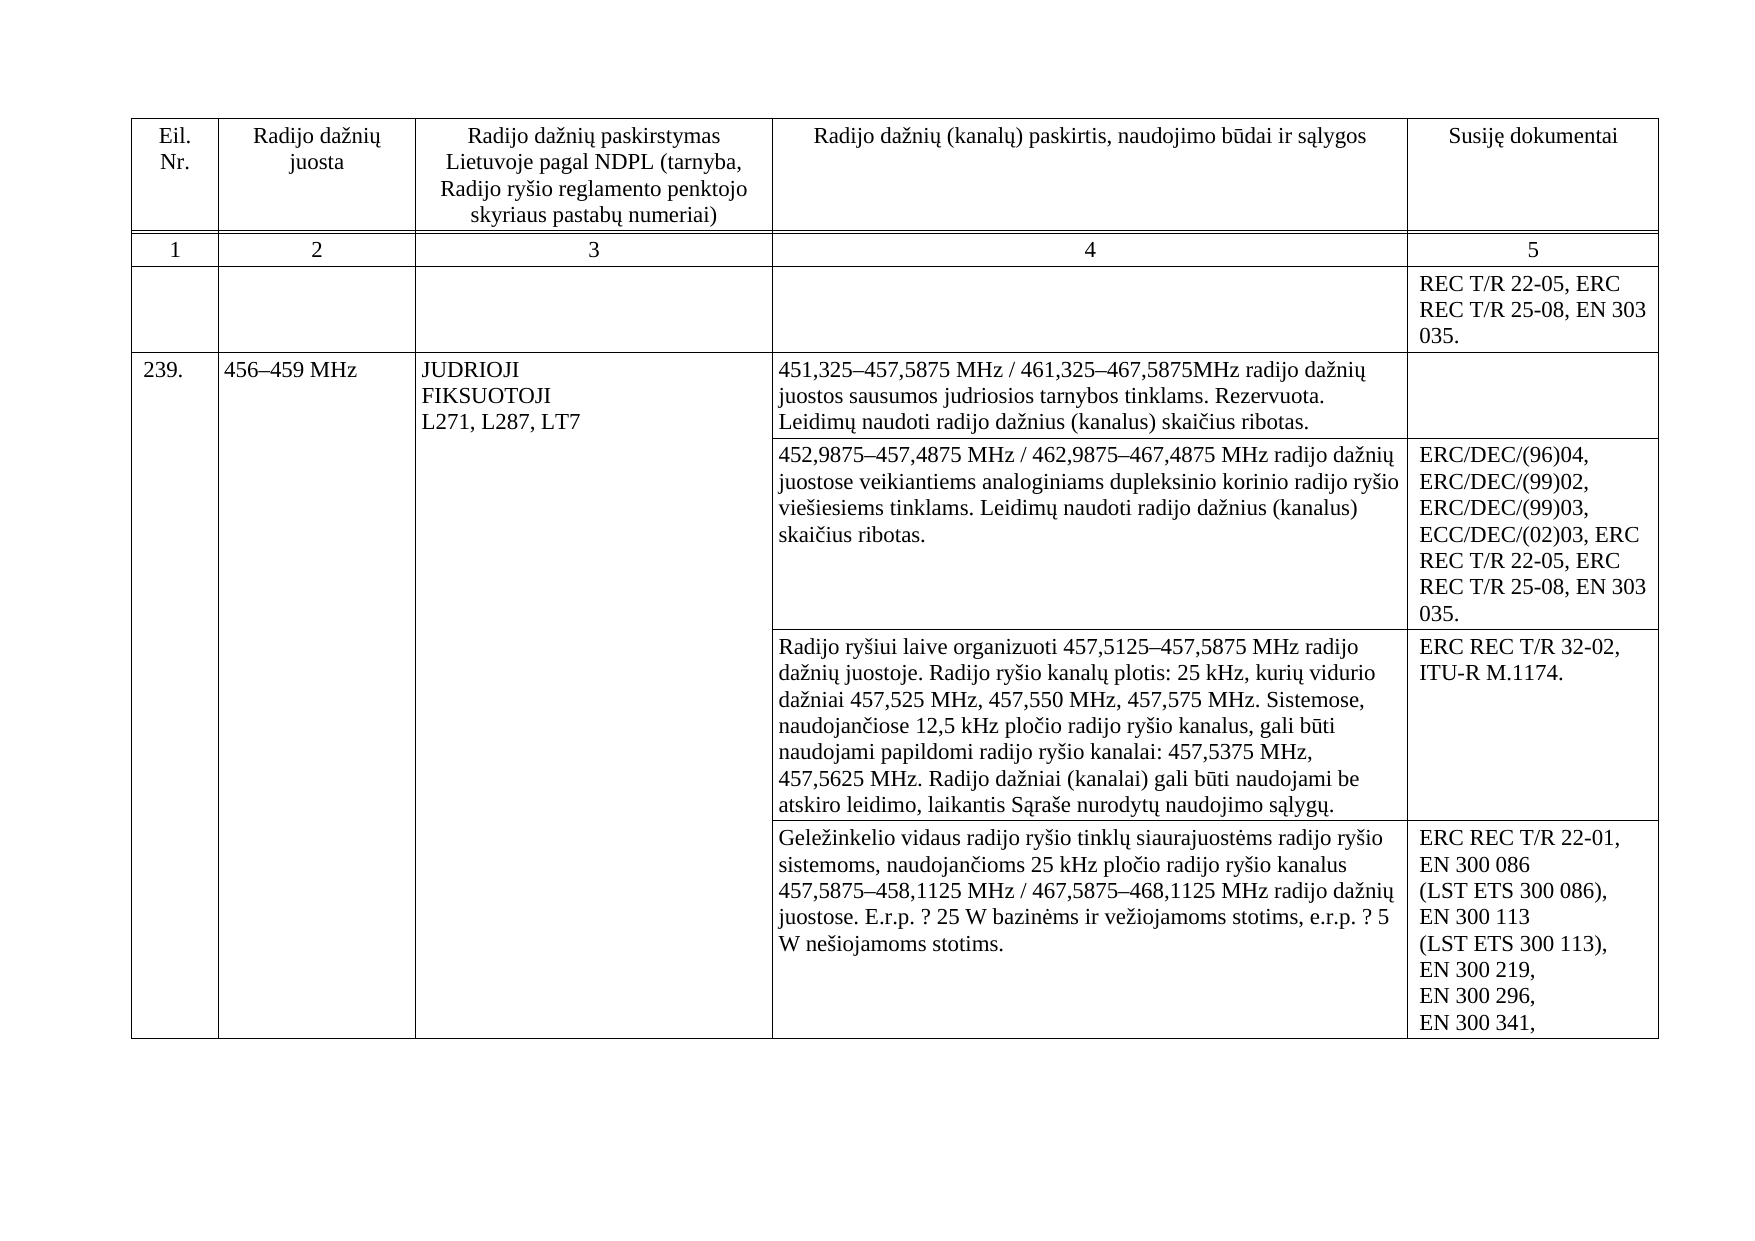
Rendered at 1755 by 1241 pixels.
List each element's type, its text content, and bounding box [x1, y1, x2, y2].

table_cell 1 [132, 234, 218, 266]
table_cell 4 [773, 234, 1407, 266]
table_header Susiję dokumentai [1408, 119, 1658, 230]
table_cell Geležinkelio vidaus radijo ryšio tinklų siaurajuostėms radijo ryšio sistemoms, naudojančioms 25 kHz pločio radijo ryšio kanalus 457,5875–458,1125 MHz / 467,5875–468,1125 MHz radijo dažnių juostose. E.r.p. ? 25 W bazinėms ir vežiojamoms stotims, e.r.p. ? 5 W nešiojamoms stotims. [773, 821, 1407, 1038]
table_header Radijo dažnių juosta [219, 119, 415, 230]
table_cell 452,9875–457,4875 MHz / 462,9875–467,4875 MHz radijo dažnių juostose veikiantiems analoginiams dupleksinio korinio radijo ryšio viešiesiems tinklams. Leidimų naudoti radijo dažnius (kanalus) skaičius ribotas. [773, 439, 1407, 629]
table_cell [773, 267, 1407, 352]
table_cell [1408, 353, 1658, 438]
table_cell [132, 267, 218, 352]
table_cell 3 [416, 234, 772, 266]
table_cell 5 [1408, 234, 1658, 266]
table_cell 2 [219, 234, 415, 266]
table_cell [416, 267, 772, 352]
table_cell REC T/R 22-05, ERC REC T/R 25-08, EN 303 035. [1408, 267, 1658, 352]
table_cell 456–459 MHz [219, 353, 415, 1038]
table_cell Radijo ryšiui laive organizuoti 457,5125–457,5875 MHz radijo dažnių juostoje. Radijo ryšio kanalų plotis: 25 kHz, kurių vidurio dažniai 457,525 MHz, 457,550 MHz, 457,575 MHz. Sistemose, naudojančiose 12,5 kHz pločio radijo ryšio kanalus, gali būti naudojami papildomi radijo ryšio kanalai: 457,5375 MHz, 457,5625 MHz. Radijo dažniai (kanalai) gali būti naudojami be atskiro leidimo, laikantis Sąraše nurodytų naudojimo sąlygų. [773, 630, 1407, 820]
table_cell ERC REC T/R 32-02, ITU-R M.1174. [1408, 630, 1658, 820]
table_cell ERC REC T/R 22-01, EN 300 086 (LST ETS 300 086), EN 300 113 (LST ETS 300 113), EN 300 219, EN 300 296, EN 300 341, [1408, 821, 1658, 1038]
table_header Radijo dažnių (kanalų) paskirtis, naudojimo būdai ir sąlygos [773, 119, 1407, 230]
table_cell ERC/DEC/(96)04, ERC/DEC/(99)02, ERC/DEC/(99)03, ECC/DEC/(02)03, ERC REC T/R 22-05, ERC REC T/R 25-08, EN 303 035. [1408, 439, 1658, 629]
table_cell [219, 267, 415, 352]
table_header Eil. Nr. [132, 119, 218, 230]
table_cell JUDRIOJI FIKSUOTOJI L271, L287, LT7 [416, 353, 772, 1038]
table_header Radijo dažnių paskirstymas Lietuvoje pagal NDPL (tarnyba, Radijo ryšio reglamento penktojo skyriaus pastabų numeriai) [416, 119, 772, 230]
table_cell 451,325–457,5875 MHz / 461,325–467,5875MHz radijo dažnių juostos sausumos judriosios tarnybos tinklams. Rezervuota. Leidimų naudoti radijo dažnius (kanalus) skaičius ribotas. [773, 353, 1407, 438]
table_cell 239. [132, 353, 218, 1038]
